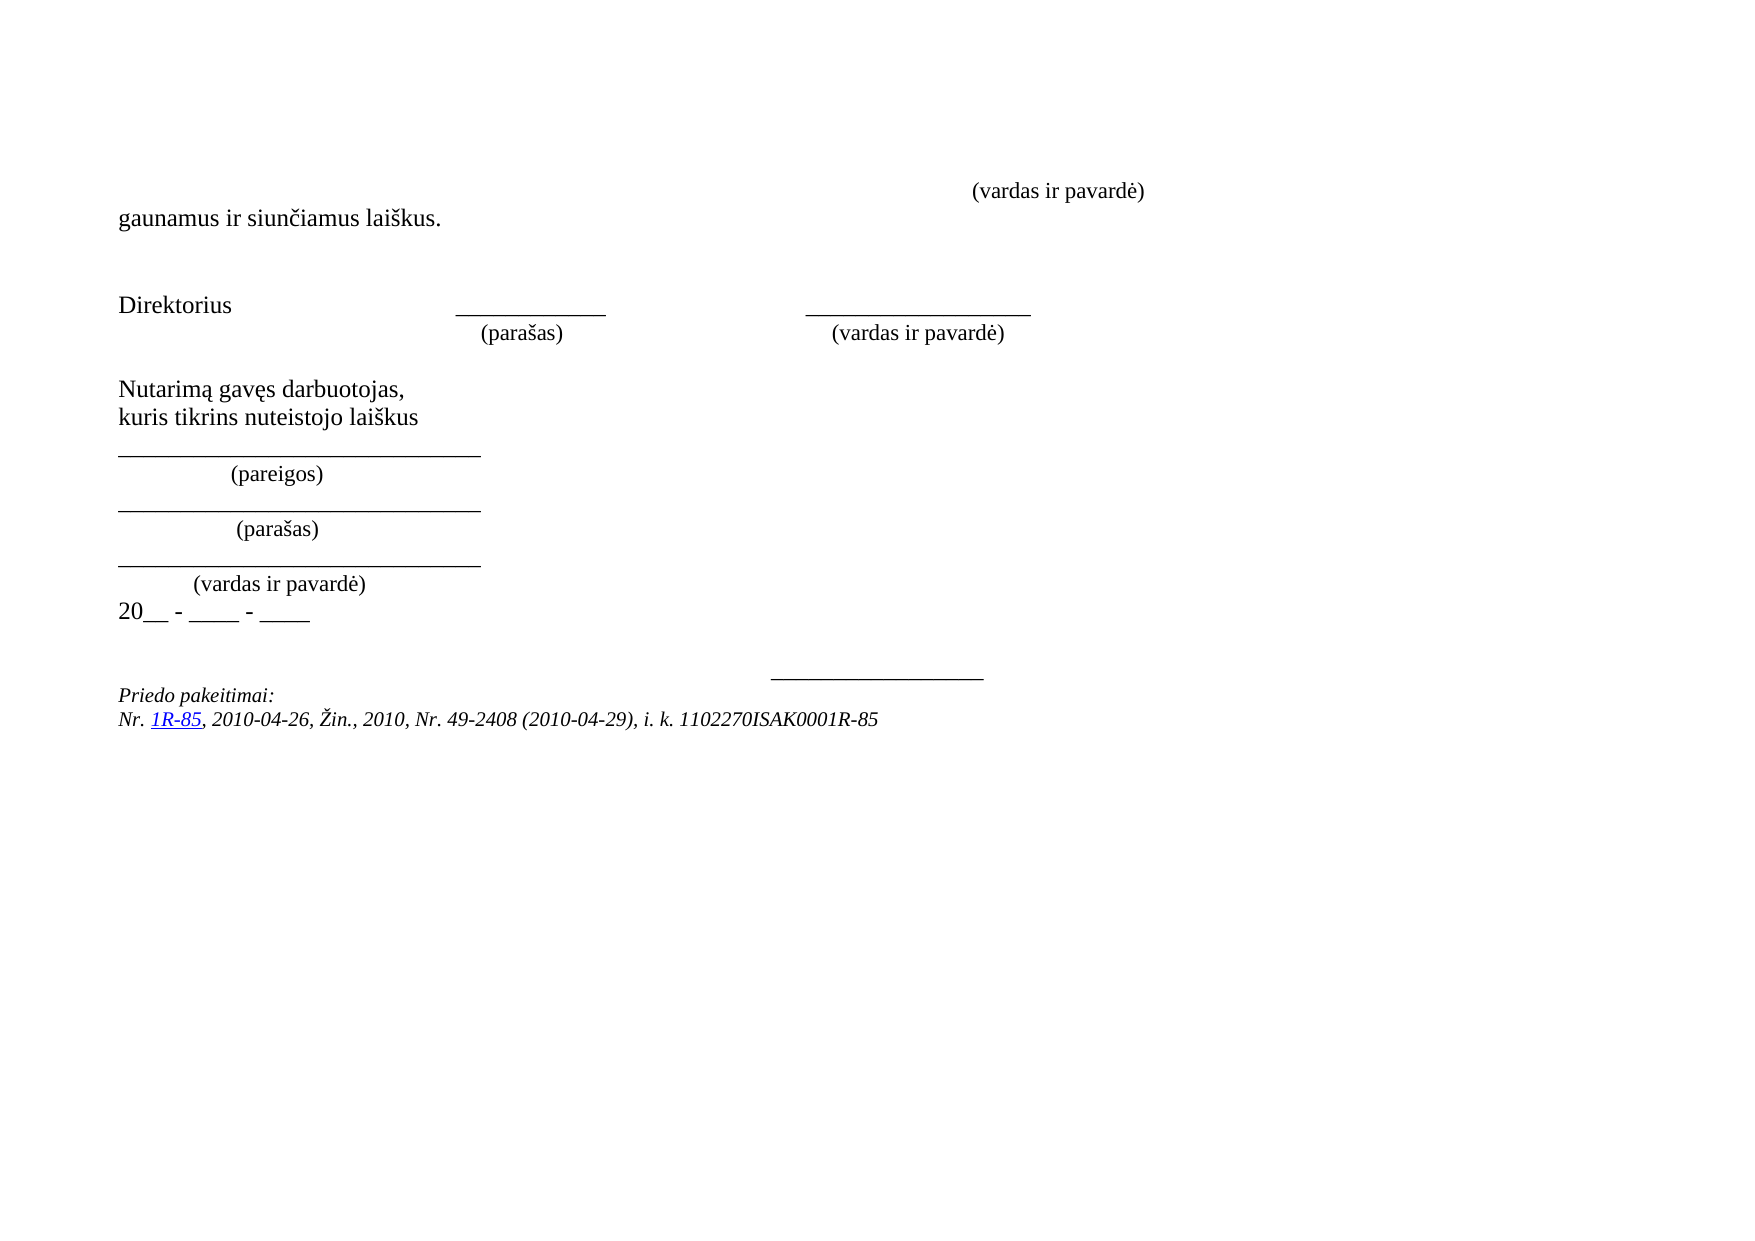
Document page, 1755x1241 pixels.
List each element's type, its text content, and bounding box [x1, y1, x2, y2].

text (parašas) (vardas ir pavardė) [481, 318, 1636, 345]
text _________________ [118, 654, 1636, 683]
text Direktorius ____________ __________________ [118, 290, 1636, 318]
text kuris tikrins nuteistojo laiškus [118, 402, 1636, 431]
text Nr. 1R-85, 2010-04-26, Žin., 2010, Nr. 49-2408 (2010-04-29), i. k. 1102270ISAK0001R-85 [118, 707, 1636, 731]
text (vardas ir pavardė) [193, 570, 1636, 596]
text (parašas) [118, 515, 1636, 541]
text (pareigos) [231, 460, 1636, 486]
text 20__ - ____ - ____ [118, 596, 1636, 625]
text Priedo pakeitimai: [118, 683, 1636, 707]
text _____________________________ [118, 431, 1636, 460]
text (vardas ir pavardė) [481, 177, 1636, 203]
text _____________________________ [118, 486, 1636, 515]
text gaunamus ir siunčiamus laiškus. [118, 203, 1636, 232]
text Nutarimą gavęs darbuotojas, [118, 374, 1636, 402]
text _____________________________ [118, 541, 1636, 570]
